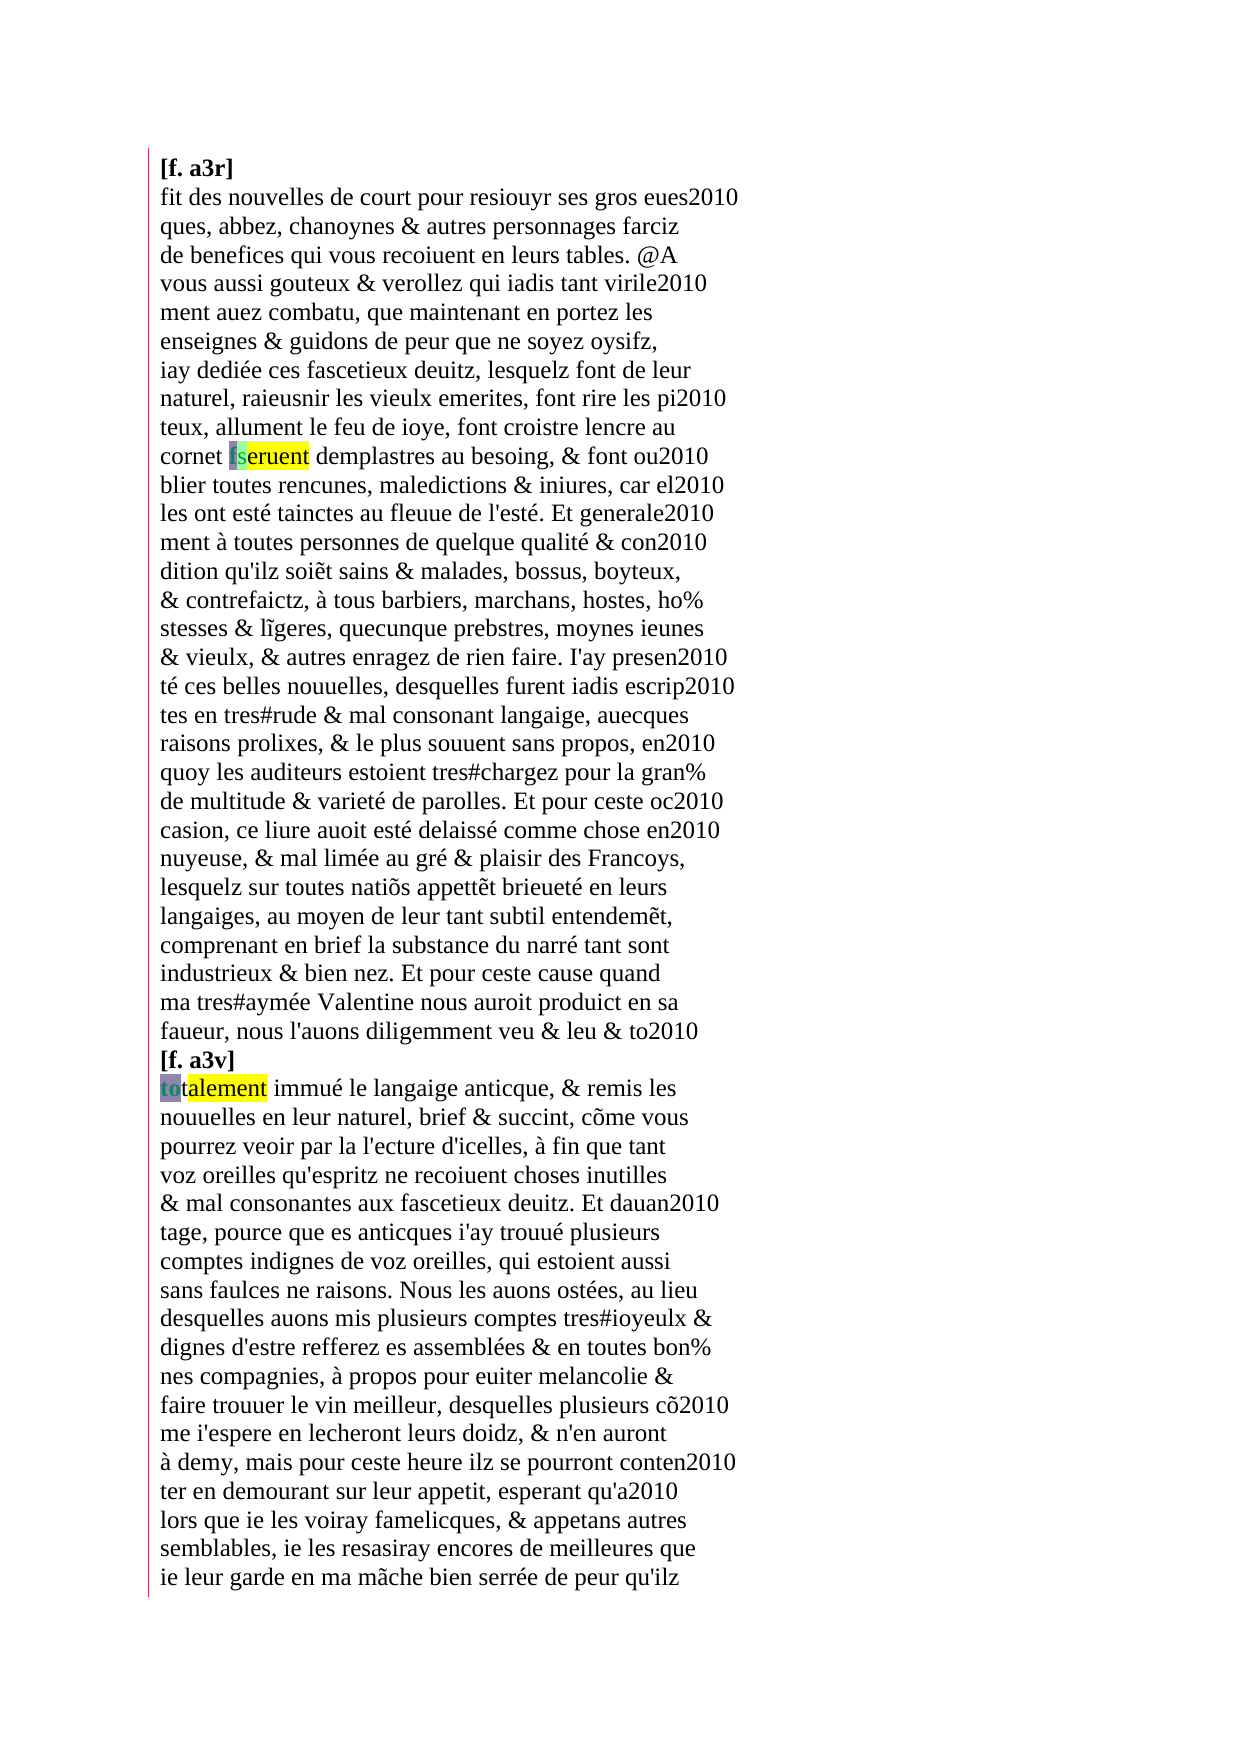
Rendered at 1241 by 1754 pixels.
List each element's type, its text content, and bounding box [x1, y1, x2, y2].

text [f. a3r] fit des nouvelles de court pour resiouyr ses gros eues2010 ques, abbez, chanoynes & autres personnages farciz de benefices qui vous recoiuent en leurs tables. @A vous aussi gouteux & verollez qui iadis tant virile2010 ment auez combatu, que maintenant en portez les enseignes & guidons de peur que ne soyez oysifz, iay dediée ces fascetieux deuitz, lesquelz font de leur naturel, raieusnir les vieulx emerites, font rire les pi2010 teux, allument le feu de ioye, font croistre lencre au cornet fseruent demplastres au besoing, & font ou2010 blier toutes rencunes, maledictions & iniures, car el2010 les ont esté tainctes au fleuue de l'esté. Et generale2010 ment à toutes personnes de quelque qualité & con2010 dition qu'ilz soiẽt sains & malades, bossus, boyteux, & contrefaictz, à tous barbiers, marchans, hostes, ho% stesses & lĩgeres, quecunque prebstres, moynes ieunes & vieulx, & autres enragez de rien faire. I'ay presen2010 té ces belles nouuelles, desquelles furent iadis escrip2010 tes en tres#rude & mal consonant langaige, auecques raisons prolixes, & le plus souuent sans propos, en2010 quoy les auditeurs estoient tres#chargez pour la gran% de multitude & varieté de parolles. Et pour ceste oc2010 casion, ce liure auoit esté delaissé comme chose en2010 nuyeuse, & mal limée au gré & plaisir des Francoys, lesquelz sur toutes natiõs appettẽt brieueté en leurs langaiges, au moyen de leur tant subtil entendemẽt, comprenant en brief la substance du narré tant sont industrieux & bien nez. Et pour ceste cause quand ma tres#aymée Valentine nous auroit produict en sa faueur, nous l'auons diligemment veu & leu & to2010 [f. a3v] totalement immué le langaige anticque, & remis les nouuelles en leur naturel, brief & succint, cõme vous pourrez veoir par la l'ecture d'icelles, à fin que tant voz oreilles qu'espritz ne recoiuent choses inutilles & mal consonantes aux fascetieux deuitz. Et dauan2010 tage, pource que es anticques i'ay trouué plusieurs comptes indignes de voz oreilles, qui estoient aussi sans faulces ne raisons. Nous les auons ostées, au lieu desquelles auons mis plusieurs comptes tres#ioyeulx & dignes d'estre refferez es assemblées & en toutes bon% nes compagnies, à propos pour euiter melancolie & faire trouuer le vin meilleur, desquelles plusieurs cõ2010 me i'espere en lecheront leurs doidz, & n'en auront à demy, mais pour ceste heure ilz se pourront conten2010 ter en demourant sur leur appetit, esperant qu'a2010 lors que ie les voiray famelicques, & appetans autres semblables, ie les resasiray encores de meilleures que ie leur garde en ma mãche bien serrée de peur qu'ilz [149, 148, 1093, 1597]
